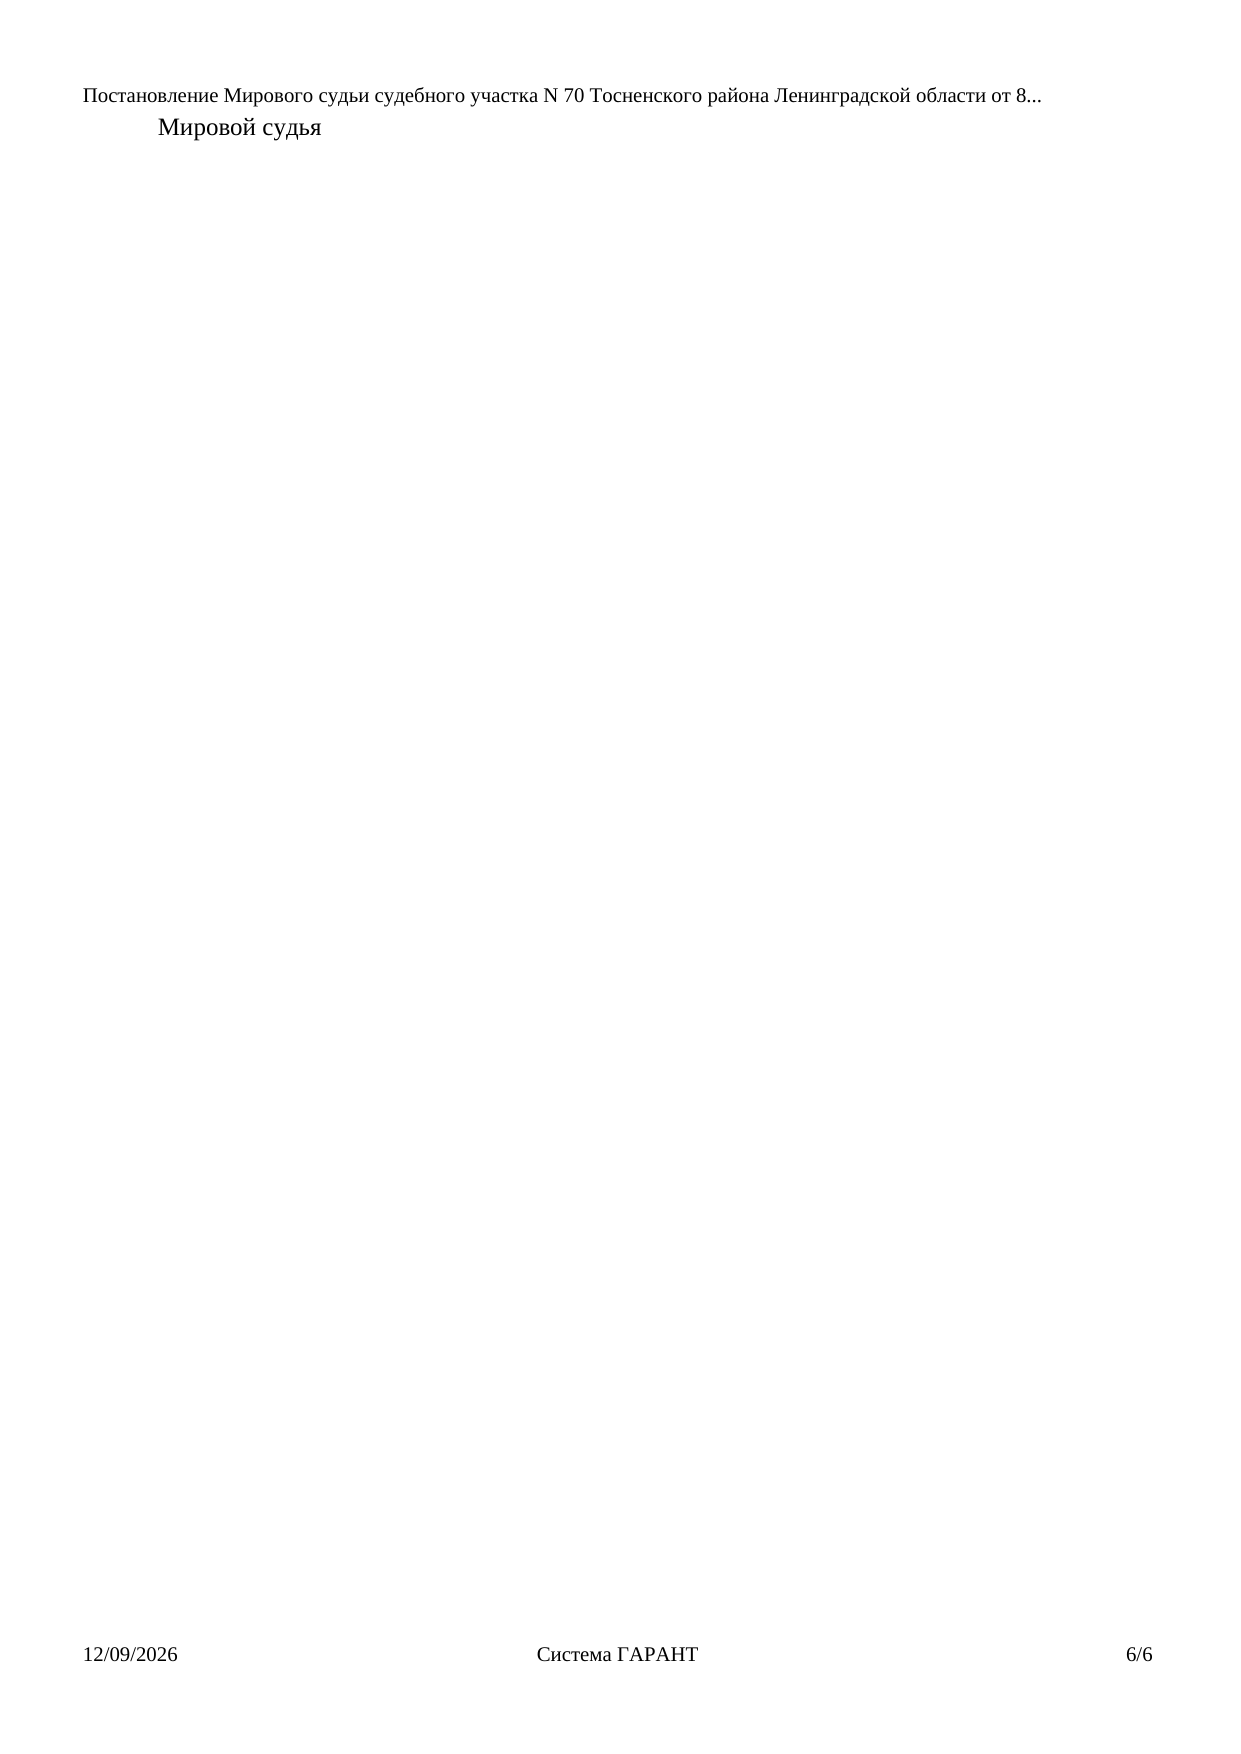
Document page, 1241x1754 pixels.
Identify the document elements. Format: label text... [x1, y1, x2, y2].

text Мировой судья [83, 112, 1157, 141]
